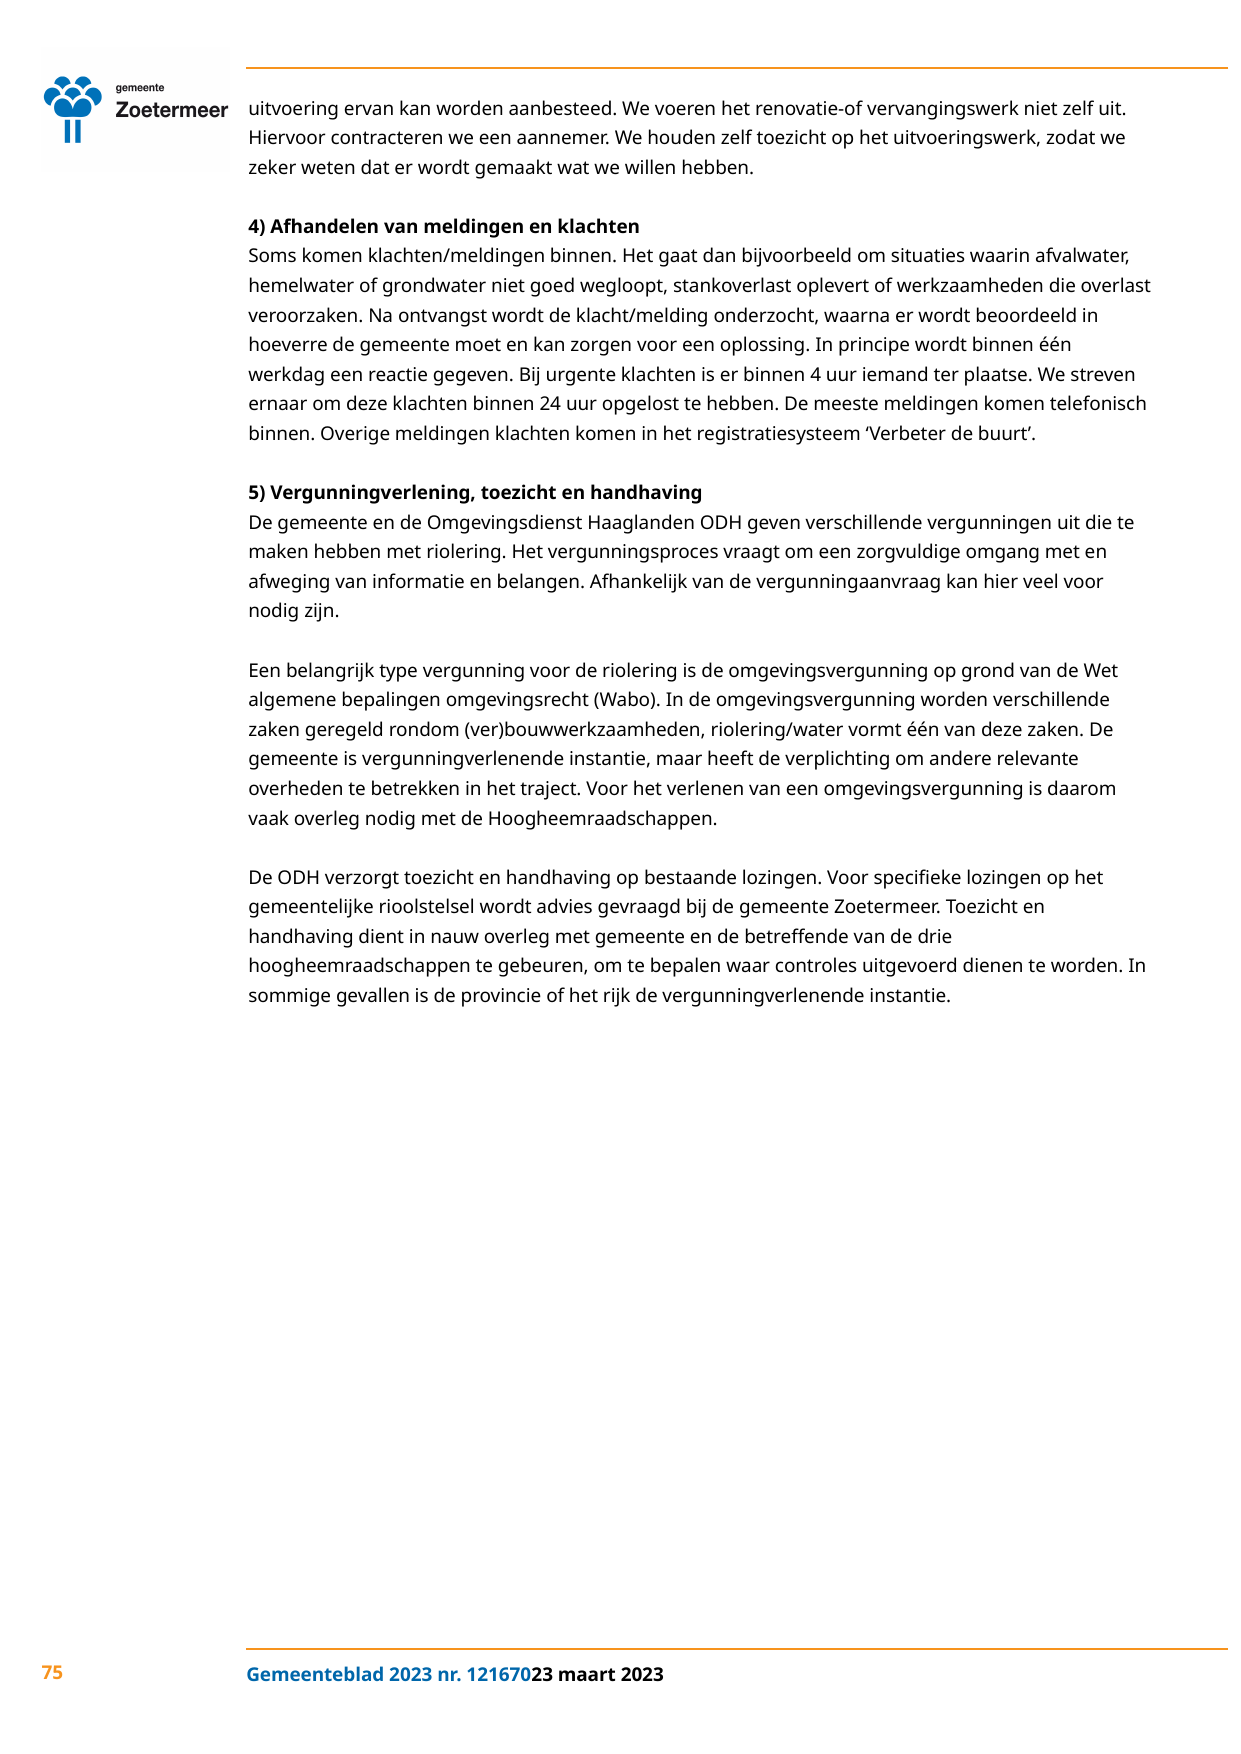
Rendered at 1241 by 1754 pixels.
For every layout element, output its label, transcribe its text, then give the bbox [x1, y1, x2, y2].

text De gemeente en de Omgevingsdienst Haaglanden ODH geven verschillende vergunningen uit die te maken hebben met riolering. Het vergunningsproces vraagt om een zorgvuldige omgang met en afweging van informatie en belangen. Afhankelijk van de vergunningaanvraag kan hier veel voor nodig zijn. [248, 509, 1152, 623]
text Soms komen klachten/meldingen binnen. Het gaat dan bijvoorbeeld om situaties waarin afvalwater, hemelwater of grondwater niet goed wegloopt, stankoverlast oplevert of werkzaamheden die overlast veroorzaken. Na ontvangst wordt de klacht/melding onderzocht, waarna er wordt beoordeeld in hoeverre de gemeente moet en kan zorgen voor een oplossing. In principe wordt binnen één werkdag een reactie gegeven. Bij urgente klachten is er binnen 4 uur iemand ter plaatse. We streven ernaar om deze klachten binnen 24 uur opgelost te hebben. De meeste meldingen komen telefonisch binnen. Overige meldingen klachten komen in het registratiesysteem ‘Verbeter de buurt’. [248, 243, 1152, 446]
text 4) Afhandelen van meldingen en klachten [248, 213, 1152, 239]
text Een belangrijk type vergunning voor de riolering is de omgevingsvergunning op grond van de Wet algemene bepalingen omgevingsrecht (Wabo). In de omgevingsvergunning worden verschillende zaken geregeld rondom (ver)bouwwerkzaamheden, riolering/water vormt één van deze zaken. De gemeente is vergunningverlenende instantie, maar heeft de verplichting om andere relevante overheden te betrekken in het traject. Voor het verlenen van een omgevingsvergunning is daarom vaak overleg nodig met de Hoogheemraadschappen. [248, 657, 1152, 831]
text uitvoering ervan kan worden aanbesteed. We voeren het renovatie-of vervangingswerk niet zelf uit. Hiervoor contracteren we een aannemer. We houden zelf toezicht op het uitvoeringswerk, zodat we zeker weten dat er wordt gemaakt wat we willen hebben. [248, 95, 1152, 180]
text 5) Vergunningverlening, toezicht en handhaving [248, 479, 1152, 505]
picture [41, 47, 231, 172]
text De ODH verzorgt toezicht en handhaving op bestaande lozingen. Voor specifieke lozingen op het gemeentelijke rioolstelsel wordt advies gevraagd bij de gemeente Zoetermeer. Toezicht en handhaving dient in nauw overleg met gemeente en de betreffende van de drie hoogheemraadschappen te gebeuren, om te bepalen waar controles uitgevoerd dienen te worden. In sommige gevallen is de provincie of het rijk de vergunningverlenende instantie. [248, 864, 1152, 1008]
